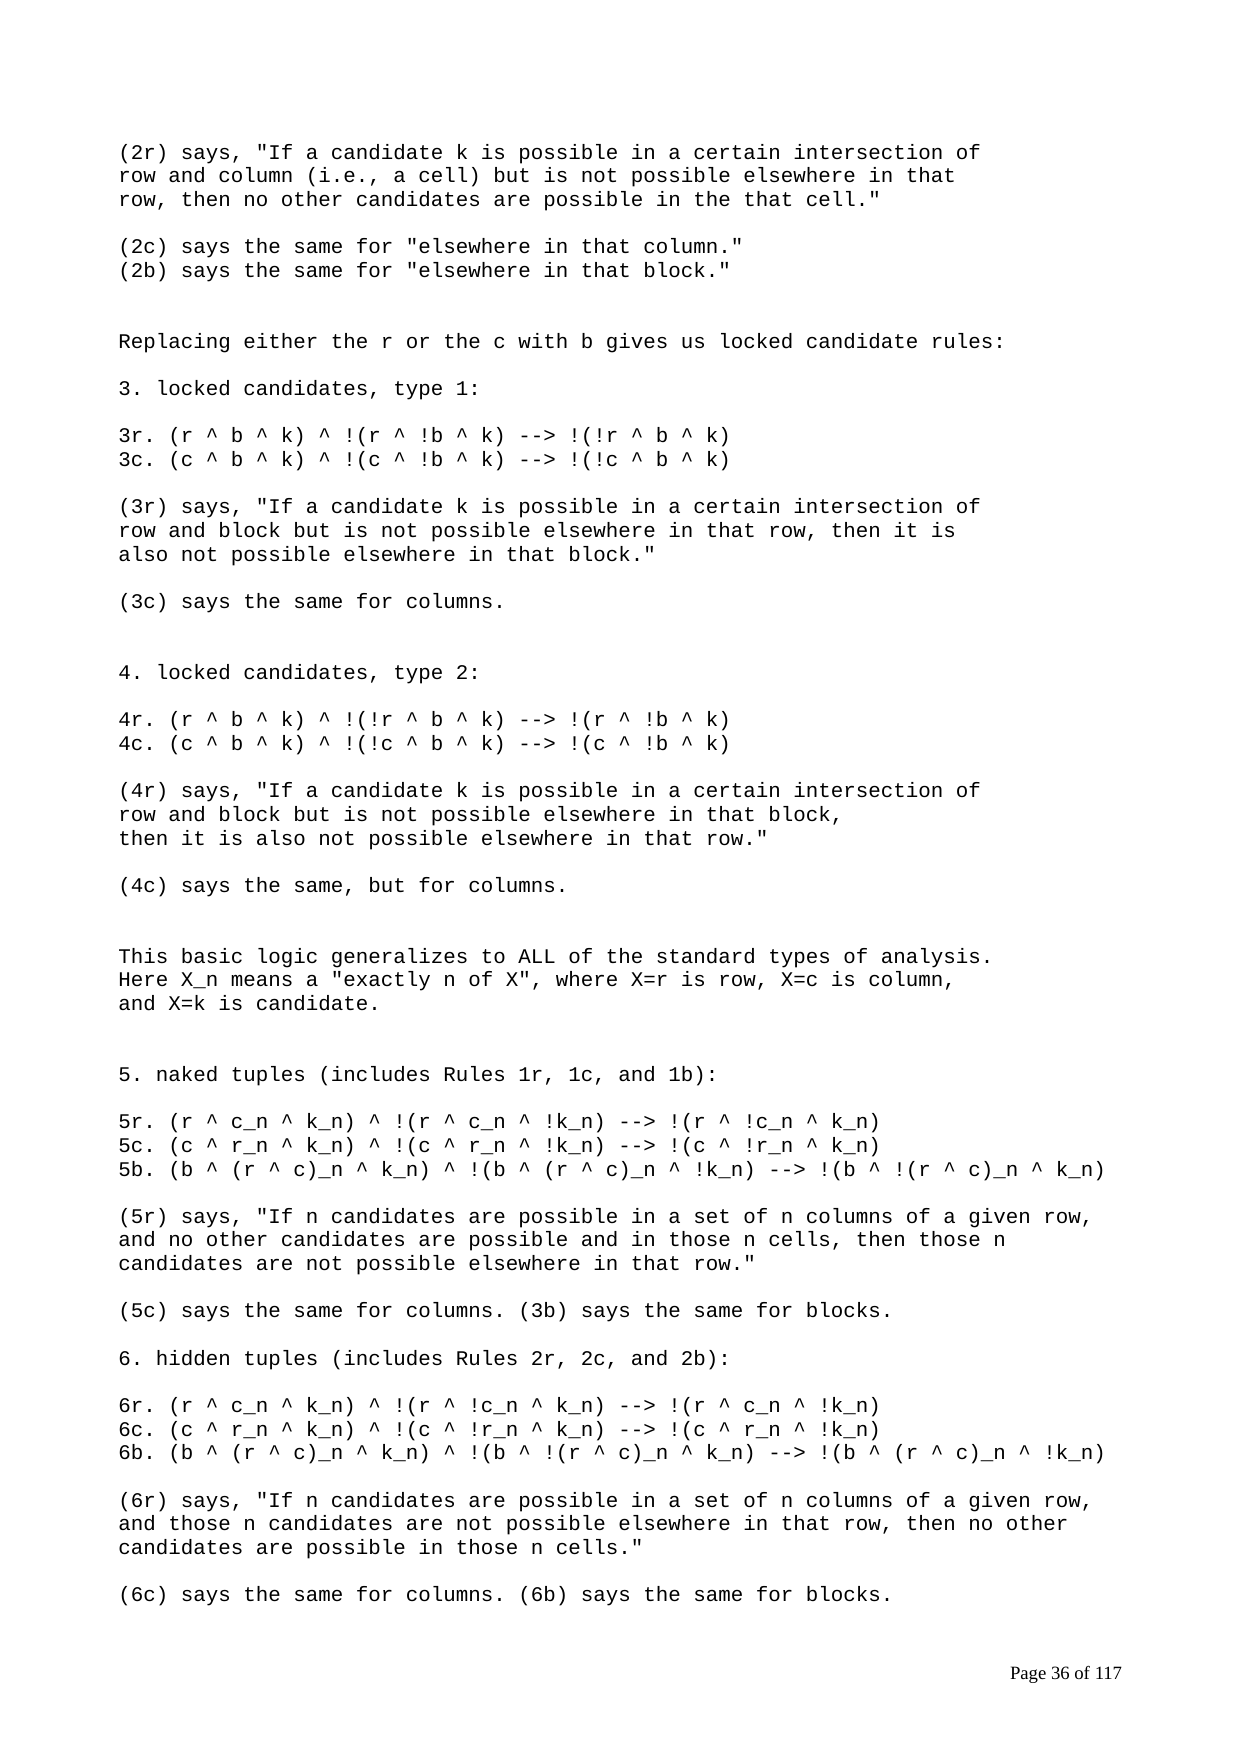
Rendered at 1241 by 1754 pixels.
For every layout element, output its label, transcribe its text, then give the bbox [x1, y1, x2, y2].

text Here X_n means a "exactly n of X", where X=r is row, X=c is column, [118, 969, 1122, 993]
text (3r) says, "If a candidate k is possible in a certain intersection of [118, 496, 1122, 520]
text 5c. (c ^ r_n ^ k_n) ^ !(c ^ r_n ^ !k_n) --> !(c ^ !r_n ^ k_n) [118, 1135, 1122, 1158]
text and no other candidates are possible and in those n cells, then those n [118, 1229, 1122, 1253]
text (2c) says the same for "elsewhere in that column." [118, 236, 1122, 260]
text (4c) says the same, but for columns. [118, 875, 1122, 898]
text 6b. (b ^ (r ^ c)_n ^ k_n) ^ !(b ^ !(r ^ c)_n ^ k_n) --> !(b ^ (r ^ c)_n ^ !k_n) [118, 1442, 1122, 1466]
text Replacing either the r or the c with b gives us locked candidate rules: [118, 331, 1122, 354]
text (2b) says the same for "elsewhere in that block." [118, 260, 1122, 284]
text 5b. (b ^ (r ^ c)_n ^ k_n) ^ !(b ^ (r ^ c)_n ^ !k_n) --> !(b ^ !(r ^ c)_n ^ k_n) [118, 1158, 1122, 1182]
text (3c) says the same for columns. [118, 591, 1122, 615]
text (5r) says, "If n candidates are possible in a set of n columns of a given row, [118, 1206, 1122, 1229]
text and X=k is candidate. [118, 993, 1122, 1017]
text (4r) says, "If a candidate k is possible in a certain intersection of [118, 780, 1122, 804]
text This basic logic generalizes to ALL of the standard types of analysis. [118, 946, 1122, 969]
text then it is also not possible elsewhere in that row." [118, 827, 1122, 851]
text row and column (i.e., a cell) but is not possible elsewhere in that [118, 165, 1122, 189]
text 5r. (r ^ c_n ^ k_n) ^ !(r ^ c_n ^ !k_n) --> !(r ^ !c_n ^ k_n) [118, 1111, 1122, 1135]
text row, then no other candidates are possible in the that cell." [118, 189, 1122, 213]
text 5. naked tuples (includes Rules 1r, 1c, and 1b): [118, 1064, 1122, 1088]
text (6c) says the same for columns. (6b) says the same for blocks. [118, 1584, 1122, 1608]
text row and block but is not possible elsewhere in that block, [118, 804, 1122, 827]
text 3c. (c ^ b ^ k) ^ !(c ^ !b ^ k) --> !(!c ^ b ^ k) [118, 449, 1122, 473]
text 6r. (r ^ c_n ^ k_n) ^ !(r ^ !c_n ^ k_n) --> !(r ^ c_n ^ !k_n) [118, 1395, 1122, 1419]
text (2r) says, "If a candidate k is possible in a certain intersection of [118, 142, 1122, 165]
text (5c) says the same for columns. (3b) says the same for blocks. [118, 1300, 1122, 1324]
text also not possible elsewhere in that block." [118, 544, 1122, 567]
text 3. locked candidates, type 1: [118, 378, 1122, 402]
text row and block but is not possible elsewhere in that row, then it is [118, 520, 1122, 544]
text 6. hidden tuples (includes Rules 2r, 2c, and 2b): [118, 1348, 1122, 1371]
text 4c. (c ^ b ^ k) ^ !(!c ^ b ^ k) --> !(c ^ !b ^ k) [118, 733, 1122, 757]
text and those n candidates are not possible elsewhere in that row, then no other [118, 1513, 1122, 1537]
text candidates are not possible elsewhere in that row." [118, 1253, 1122, 1277]
text 4. locked candidates, type 2: [118, 662, 1122, 686]
text candidates are possible in those n cells." [118, 1537, 1122, 1561]
text (6r) says, "If n candidates are possible in a set of n columns of a given row, [118, 1489, 1122, 1513]
text 3r. (r ^ b ^ k) ^ !(r ^ !b ^ k) --> !(!r ^ b ^ k) [118, 426, 1122, 449]
text 4r. (r ^ b ^ k) ^ !(!r ^ b ^ k) --> !(r ^ !b ^ k) [118, 709, 1122, 733]
text 6c. (c ^ r_n ^ k_n) ^ !(c ^ !r_n ^ k_n) --> !(c ^ r_n ^ !k_n) [118, 1419, 1122, 1442]
